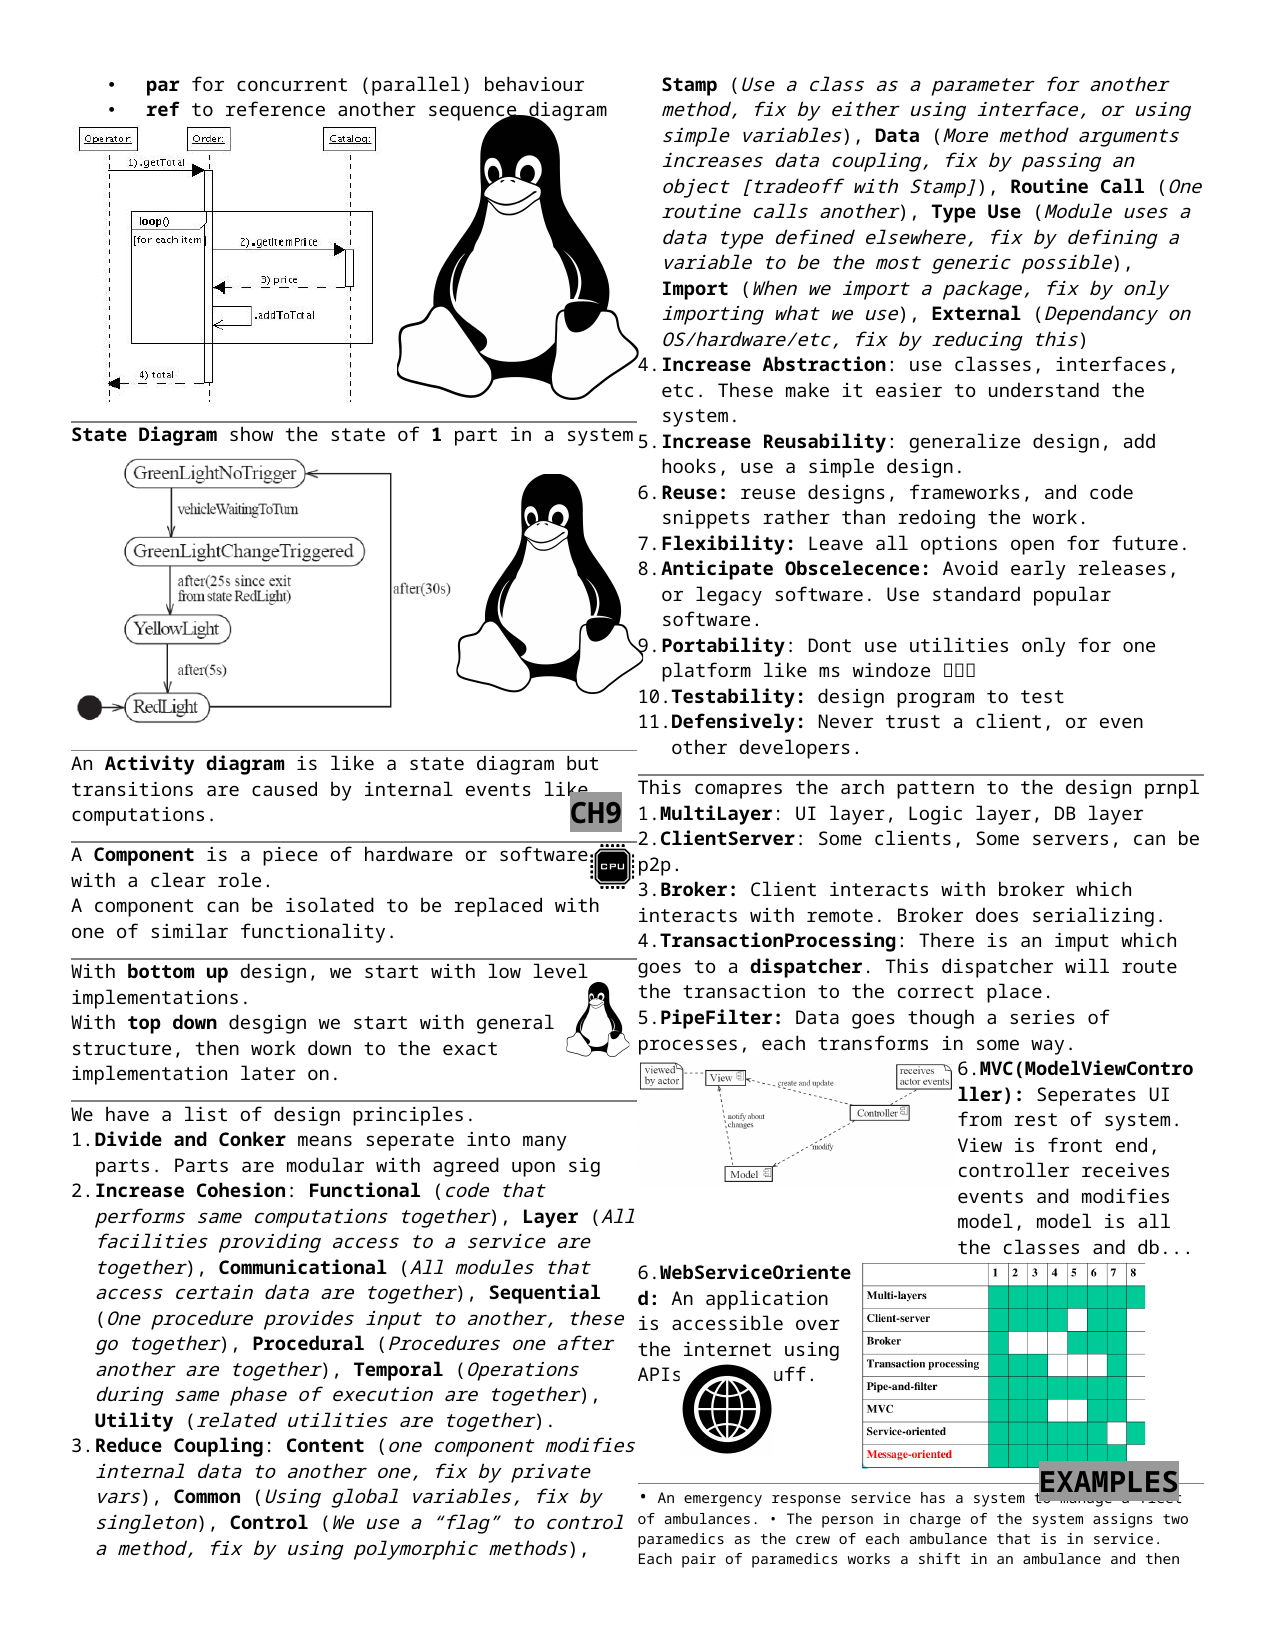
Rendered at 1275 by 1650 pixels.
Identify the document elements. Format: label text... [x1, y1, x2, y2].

picture [70, 121, 392, 407]
list Divide and Conker means seperate into many parts. Parts are modular with agreed upon sig [71, 1127, 637, 1178]
text • An emergency response service has a system to manage a fleet of ambulances. • The person in charge of the system assigns two paramedics as the crew of each ambulance that is in service. Each pair of paramedics works a shift in an ambulance and then [637, 1483, 1204, 1569]
text 2.ClientServer: Some clients, Some servers, can be p2p. [637, 826, 1204, 877]
text An Activity diagram is like a state diagram but transitions are caused by internal events like computations. [71, 751, 637, 827]
picture [590, 844, 635, 889]
list Reduce Coupling: Content (one component modifies internal data to another one, fix by private vars), Common (Using global variables, fix by singleton), Control (We use a “flag” to control a method, fix by using polymorphic methods), [71, 1433, 637, 1560]
list Increase Abstraction: use classes, interfaces, etc. These make it easier to understand the system. [637, 352, 1204, 428]
list ref to reference another sequence diagram [108, 96, 637, 122]
text This comapres the arch pattern to the design prnpl [637, 775, 1204, 800]
text A Component is a piece of hardware or software with a clear role. [71, 843, 637, 893]
text 4.TransactionProcessing: There is an imput which goes to a dispatcher. This dispatcher will route the transaction to the correct place. [637, 928, 1204, 1004]
text With bottom up design, we start with low level implementations. [71, 960, 637, 1010]
text 3.Broker: Client interacts with broker which interacts with remote. Broker does serializing. [637, 877, 1204, 928]
list 10.Testability: design program to test [637, 683, 1204, 709]
text We have a list of design principles. [71, 1102, 637, 1127]
table_header [638, 1188, 957, 1259]
list Portability: Dont use utilities only for one platform like ms windoze 🤢🤢🤢 [644, 632, 1204, 683]
text 5.PipeFilter: Data goes though a series of processes, each transforms in some way. [637, 1004, 1204, 1055]
list Flexibility: Leave all options open for future. [644, 530, 1204, 556]
picture [637, 1056, 957, 1188]
picture [861, 1261, 1146, 1469]
list Reuse: reuse designs, frameworks, and code snippets rather than redoing the work. [644, 479, 1204, 530]
list Increase Cohesion: Functional (code that performs same computations together), Layer (All facilities providing access to a service are together), Communicational (All modules that access certain data are together), Sequential (One procedure provides input to another, these go together), Procedural (Procedures one after another are together), Temporal (Operations during same phase of execution are together), Utility (related utilities are together). [71, 1178, 637, 1433]
picture [70, 447, 457, 736]
list Stamp (Use a class as a parameter for another method, fix by either using interface, or using simple variables), Data (More method arguments increases data coupling, fix by passing an object [tradeoff with Stamp]), Routine Call (One routine calls another), Type Use (Module uses a data type defined elsewhere, fix by defining a variable to be the most generic possible), Import (When we import a package, fix by only importing what we use), External (Dependancy on OS/hardware/etc, fix by reducing this) [637, 71, 1204, 352]
list 11.Defensively: Never trust a client, or even . other developers. [637, 709, 1204, 760]
text With top down desgign we start with general structure, then work down to the exact implementation later on. [71, 1010, 637, 1086]
text A component can be isolated to be replaced with one of similar functionality. [71, 893, 637, 944]
list Increase Reusability: generalize design, add hooks, use a simple design. [637, 428, 1204, 479]
text State Diagram show the state of 1 part in a system [71, 423, 637, 447]
table_header 6.WebServiceOriented: An application is accessible over the internet using APIs, and stuff. [638, 1260, 862, 1469]
table_header 6.MVC(ModelViewController): Seperates UI from rest of system. View is front end, controller receives events and modifies model, model is all the classes and db... [957, 1055, 1204, 1259]
list Anticipate Obscelecence: Avoid early releases, or legacy software. Use standard popular software. [644, 556, 1204, 632]
text 1.MultiLayer: UI layer, Logic layer, DB layer [637, 800, 1204, 826]
list par for concurrent (parallel) behaviour [108, 71, 637, 96]
